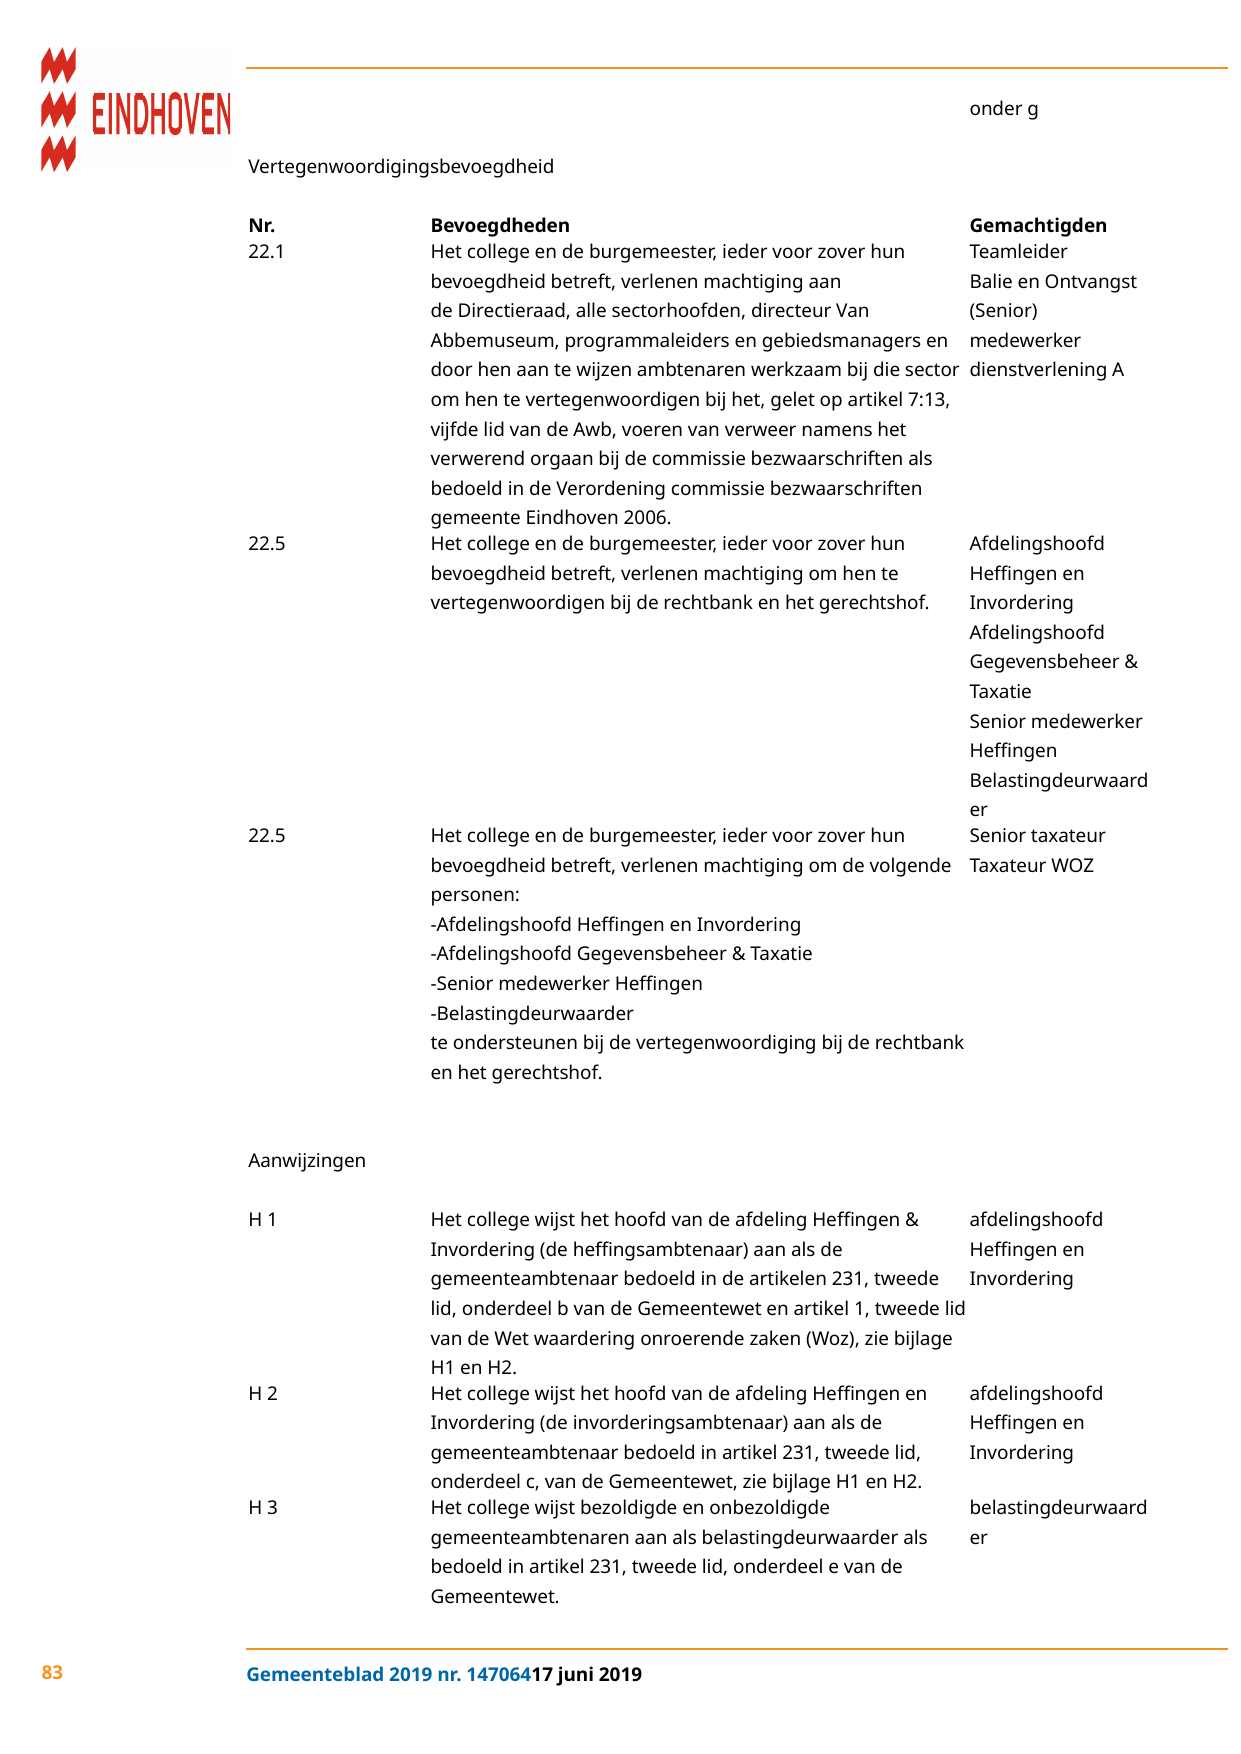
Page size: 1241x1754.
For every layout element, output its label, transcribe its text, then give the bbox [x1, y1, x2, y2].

table_cell 22.5 [248, 530, 430, 822]
table_cell Het college en de burgemeester, ieder voor zover hun bevoegdheid betreft, verlenen machtiging om de volgende personen: -Afdelingshoofd Heffingen en Invordering -Afdelingshoofd Gegevensbeheer & Taxatie -Senior medewerker Heffingen -Belastingdeurwaarder te ondersteunen bij de vertegenwoordiging bij de rechtbank en het gerechtshof. [430, 822, 969, 1085]
table_cell H 3 [248, 1495, 430, 1609]
table_header Nr. [248, 213, 430, 238]
table_cell Het college wijst het hoofd van de afdeling Heffingen en Invordering (de invorderingsambtenaar) aan als de gemeenteambtenaar bedoeld in artikel 231, tweede lid, onderdeel c, van de Gemeentewet, zie bijlage H1 en H2. [430, 1380, 969, 1494]
table_cell [248, 95, 430, 121]
table_cell 22.5 [248, 822, 430, 1085]
picture [41, 47, 231, 172]
text Vertegenwoordigingsbevoegdheid [248, 153, 1152, 179]
table_cell Het college en de burgemeester, ieder voor zover hun bevoegdheid betreft, verlenen machtiging om hen te vertegenwoordigen bij de rechtbank en het gerechtshof. [430, 530, 969, 822]
table_cell Afdelingshoofd Heffingen en Invordering Afdelingshoofd Gegevensbeheer & Taxatie Senior medewerker Heffingen Belastingdeurwaarder [969, 530, 1152, 822]
table_cell afdelingshoofd Heffingen en Invordering [969, 1380, 1152, 1494]
table_cell Teamleider Balie en Ontvangst (Senior) medewerker dienstverlening A [969, 238, 1152, 530]
table_header afdelingshoofd Heffingen en Invordering [969, 1206, 1152, 1380]
table_cell belastingdeurwaarder [969, 1495, 1152, 1609]
table_cell Het college en de burgemeester, ieder voor zover hun bevoegdheid betreft, verlenen machtiging aan de Directieraad, alle sectorhoofden, directeur Van Abbemuseum, programmaleiders en gebiedsmanagers en door hen aan te wijzen ambtenaren werkzaam bij die sector om hen te vertegenwoordigen bij het, gelet op artikel 7:13, vijfde lid van de Awb, voeren van verweer namens het verwerend orgaan bij de commissie bezwaarschriften als bedoeld in de Verordening commissie bezwaarschriften gemeente Eindhoven 2006. [430, 238, 969, 530]
table_header Gemachtigden [969, 213, 1152, 238]
table_cell onder g [969, 95, 1152, 121]
table_cell Het college wijst bezoldigde en onbezoldigde gemeenteambtenaren aan als belastingdeurwaarder als bedoeld in artikel 231, tweede lid, onderdeel e van de Gemeentewet. [430, 1495, 969, 1609]
table_cell H 2 [248, 1380, 430, 1494]
text Aanwijzingen [248, 1147, 1152, 1173]
table_header H 1 [248, 1206, 430, 1380]
table_cell Senior taxateur Taxateur WOZ [969, 822, 1152, 1085]
table_header Bevoegdheden [430, 213, 969, 238]
table_header Het college wijst het hoofd van de afdeling Heffingen & Invordering (de heffingsambtenaar) aan als de gemeenteambtenaar bedoeld in de artikelen 231, tweede lid, onderdeel b van de Gemeentewet en artikel 1, tweede lid van de Wet waardering onroerende zaken (Woz), zie bijlage H1 en H2. [430, 1206, 969, 1380]
table_cell 22.1 [248, 238, 430, 530]
